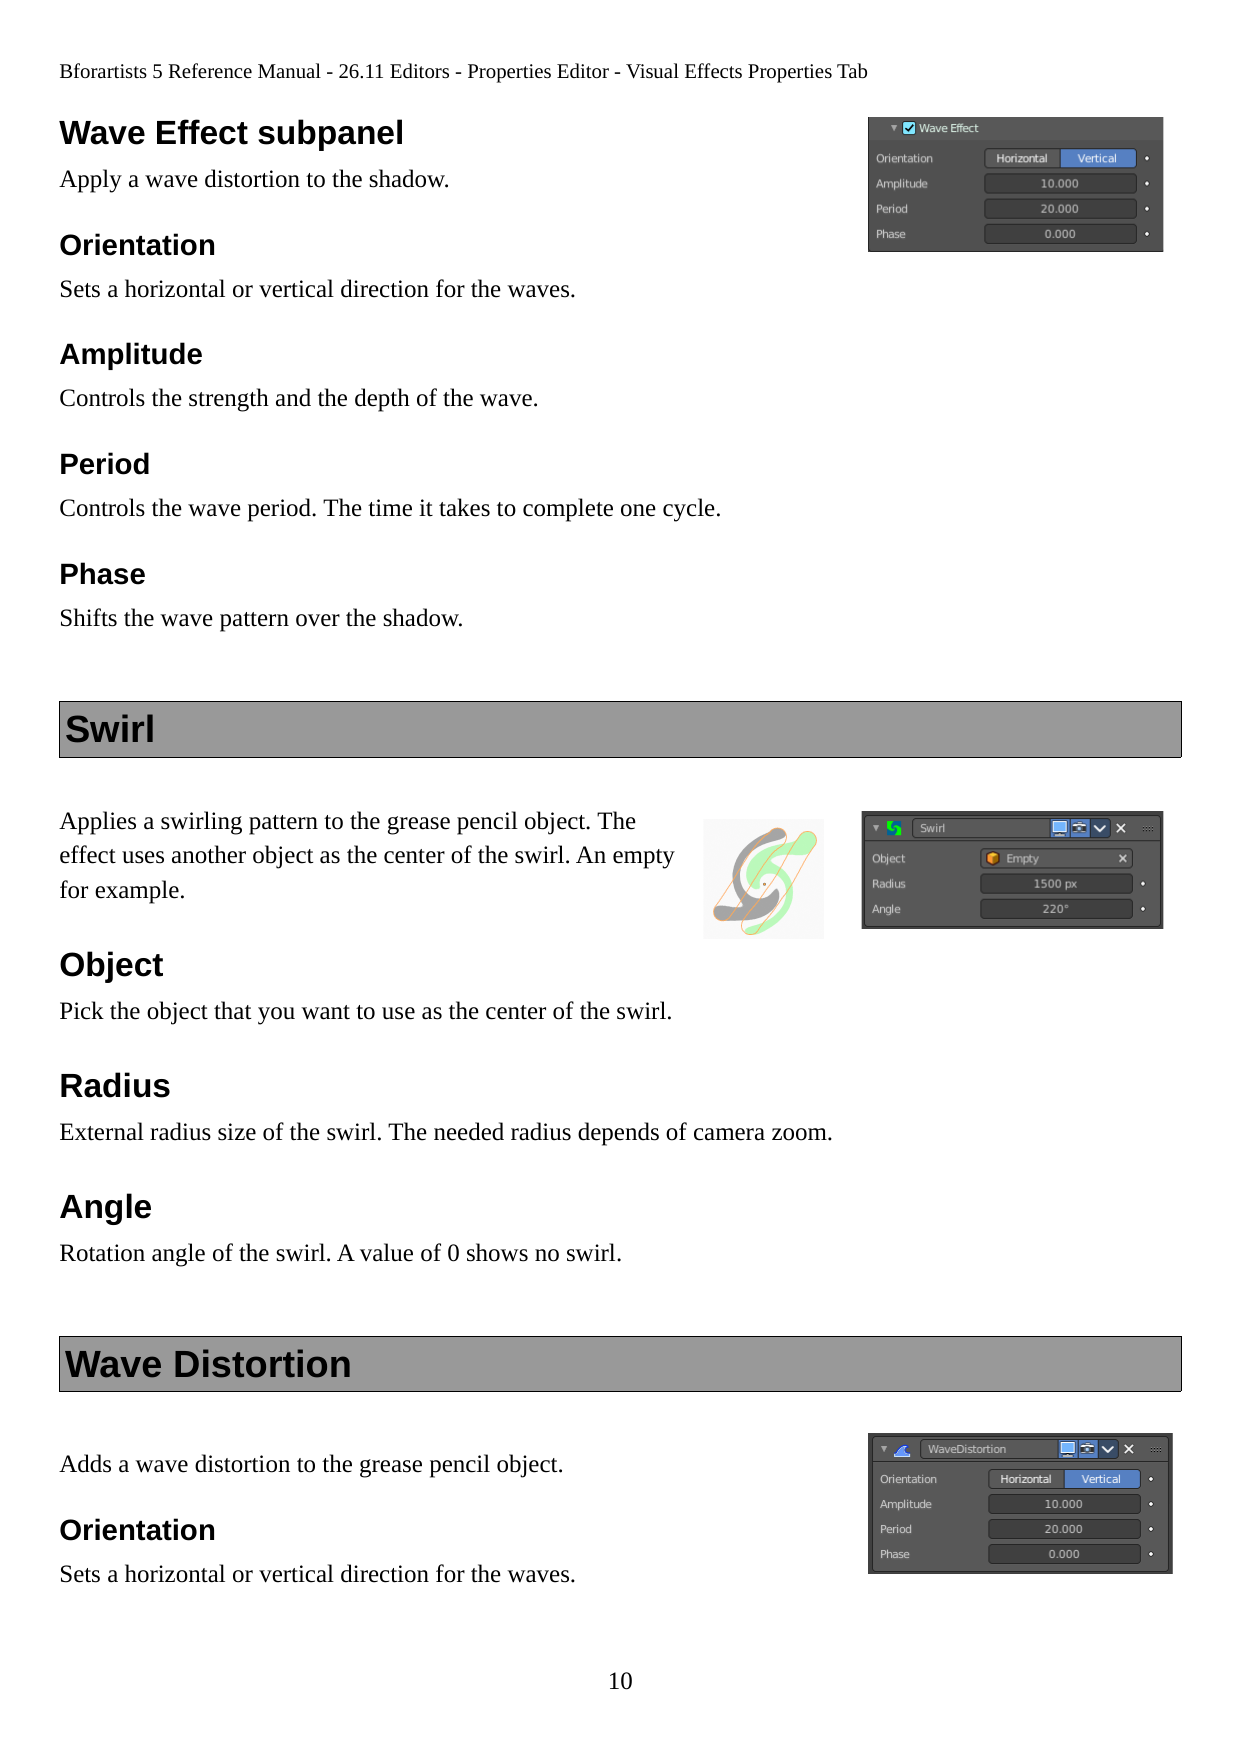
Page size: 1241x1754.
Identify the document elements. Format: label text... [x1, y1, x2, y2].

picture [703, 819, 824, 939]
subtitle Wave Effect subpanel [59, 113, 1181, 151]
subtitle [1173, 1512, 1181, 1546]
picture [861, 811, 1164, 929]
table_header Swirl [60, 702, 1181, 757]
picture [868, 117, 1164, 252]
text Sets a horizontal or vertical direction for the waves. [59, 274, 1181, 302]
subtitle Phase [59, 557, 1181, 591]
text Controls the strength and the depth of the wave. [59, 383, 1181, 412]
picture [868, 1433, 1173, 1574]
subtitle Angle [59, 1187, 1181, 1225]
text Shifts the wave pattern over the shadow. [59, 603, 1181, 632]
text Apply a wave distortion to the shadow. [59, 164, 868, 192]
subtitle Object [59, 945, 1181, 983]
text Applies a swirling pattern to the grease pencil object. The effect uses another object as the center of the swirl. An empty for example. [59, 806, 1181, 903]
text Controls the wave period. The time it takes to complete one cycle. [59, 493, 1181, 522]
text Pick the object that you want to use as the center of the swirl. [59, 996, 1181, 1024]
subtitle Radius [59, 1066, 1181, 1104]
text Rotation angle of the swirl. A value of 0 shows no swirl. [59, 1238, 1181, 1267]
table_header Wave Distortion [60, 1337, 1181, 1391]
subtitle Orientation [59, 1512, 868, 1546]
subtitle Period [59, 447, 1181, 481]
text External radius size of the swirl. The needed radius depends of camera zoom. [59, 1117, 1181, 1146]
subtitle Amplitude [59, 337, 1181, 371]
text Sets a horizontal or vertical direction for the waves. [59, 1559, 1181, 1587]
text Adds a wave distortion to the grease pencil object. [59, 1449, 868, 1478]
subtitle Orientation [59, 227, 1181, 261]
